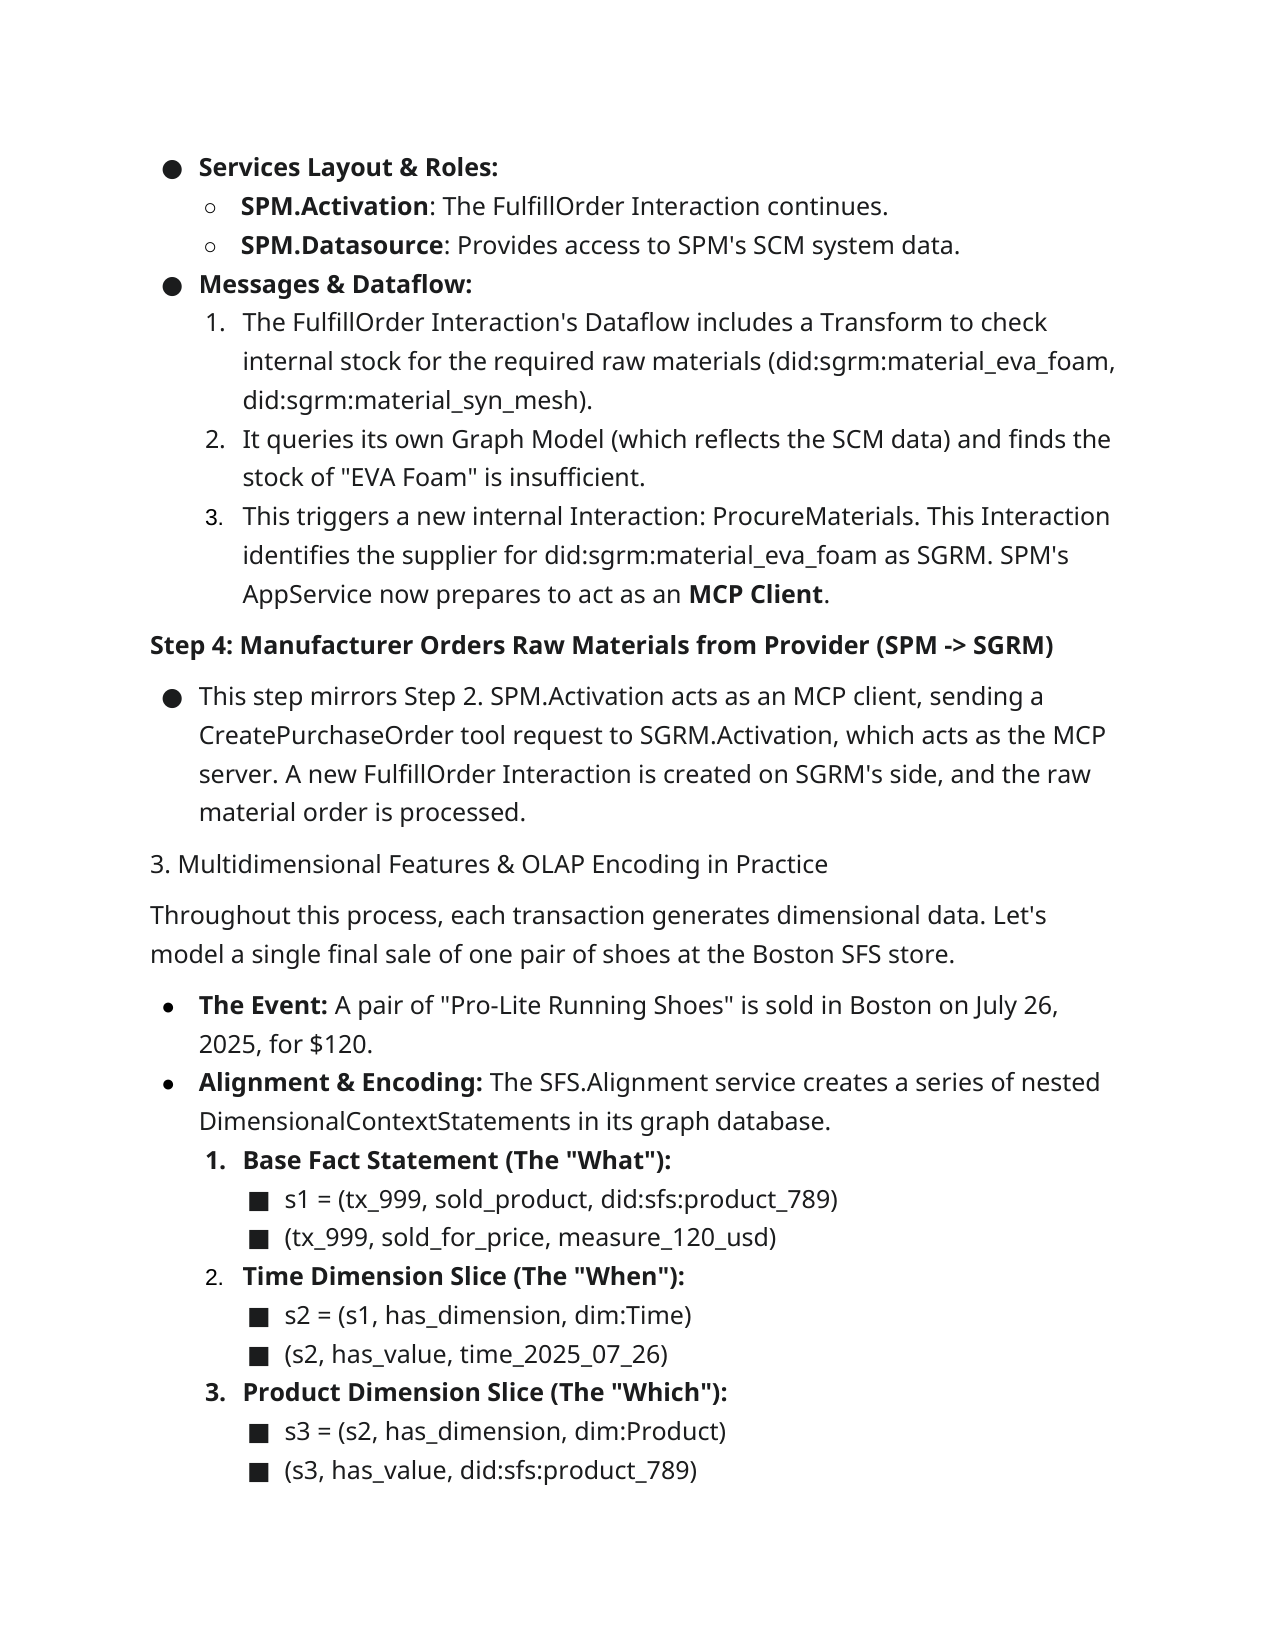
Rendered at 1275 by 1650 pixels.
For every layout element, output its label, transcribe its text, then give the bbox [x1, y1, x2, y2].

list The Event: A pair of "Pro-Lite Running Shoes" is sold in Boston on July 26, 2025, for $120. [161, 987, 1125, 1060]
list s2 = (s1, has_dimension, dim:Time) [247, 1297, 1125, 1332]
list s3 = (s2, has_dimension, dim:Product) [247, 1414, 1125, 1448]
list (s3, has_value, did:sfs:product_789) [247, 1452, 1125, 1487]
list It queries its own Graph Model (which reflects the SCM data) and finds the stock of "EVA Foam" is insufficient. [205, 421, 1125, 494]
text Throughout this process, each transaction generates dimensional data. Let's model a single final sale of one pair of shoes at the Boston SFS store. [150, 897, 1125, 970]
list SPM.Activation: The FulfillOrder Interaction continues. [203, 189, 1125, 223]
list SPM.Datasource: Provides access to SPM's SCM system data. [203, 227, 1125, 262]
list Alignment & Encoding: The SFS.Alignment service creates a series of nested DimensionalContextStatements in its graph database. [161, 1065, 1125, 1138]
list This step mirrors Step 2. SPM.Activation acts as an MCP client, sending a CreatePurchaseOrder tool request to SGRM.Activation, which acts as the MCP server. A new FulfillOrder Interaction is created on SGRM's side, and the raw material order is processed. [161, 679, 1125, 829]
list Base Fact Statement (The "What"): [205, 1142, 1125, 1177]
list Time Dimension Slice (The "When"): [205, 1259, 1125, 1293]
subtitle 3. Multidimensional Features & OLAP Encoding in Practice [150, 846, 1125, 880]
list Services Layout & Roles: [161, 150, 1125, 184]
list Product Dimension Slice (The "Which"): [205, 1375, 1125, 1409]
list s1 = (tx_999, sold_product, did:sfs:product_789) [247, 1181, 1125, 1215]
list Messages & Dataflow: [161, 266, 1125, 300]
list (s2, has_value, time_2025_07_26) [247, 1336, 1125, 1370]
text Step 4: Manufacturer Orders Raw Materials from Provider (SPM -> SGRM) [150, 627, 1125, 662]
list (tx_999, sold_for_price, measure_120_usd) [247, 1220, 1125, 1254]
list The FulfillOrder Interaction's Dataflow includes a Transform to check internal stock for the required raw materials (did:sgrm:material_eva_foam, did:sgrm:material_syn_mesh). [205, 305, 1125, 417]
list This triggers a new internal Interaction: ProcureMaterials. This Interaction identifies the supplier for did:sgrm:material_eva_foam as SGRM. SPM's AppService now prepares to act as an MCP Client. [205, 499, 1125, 610]
